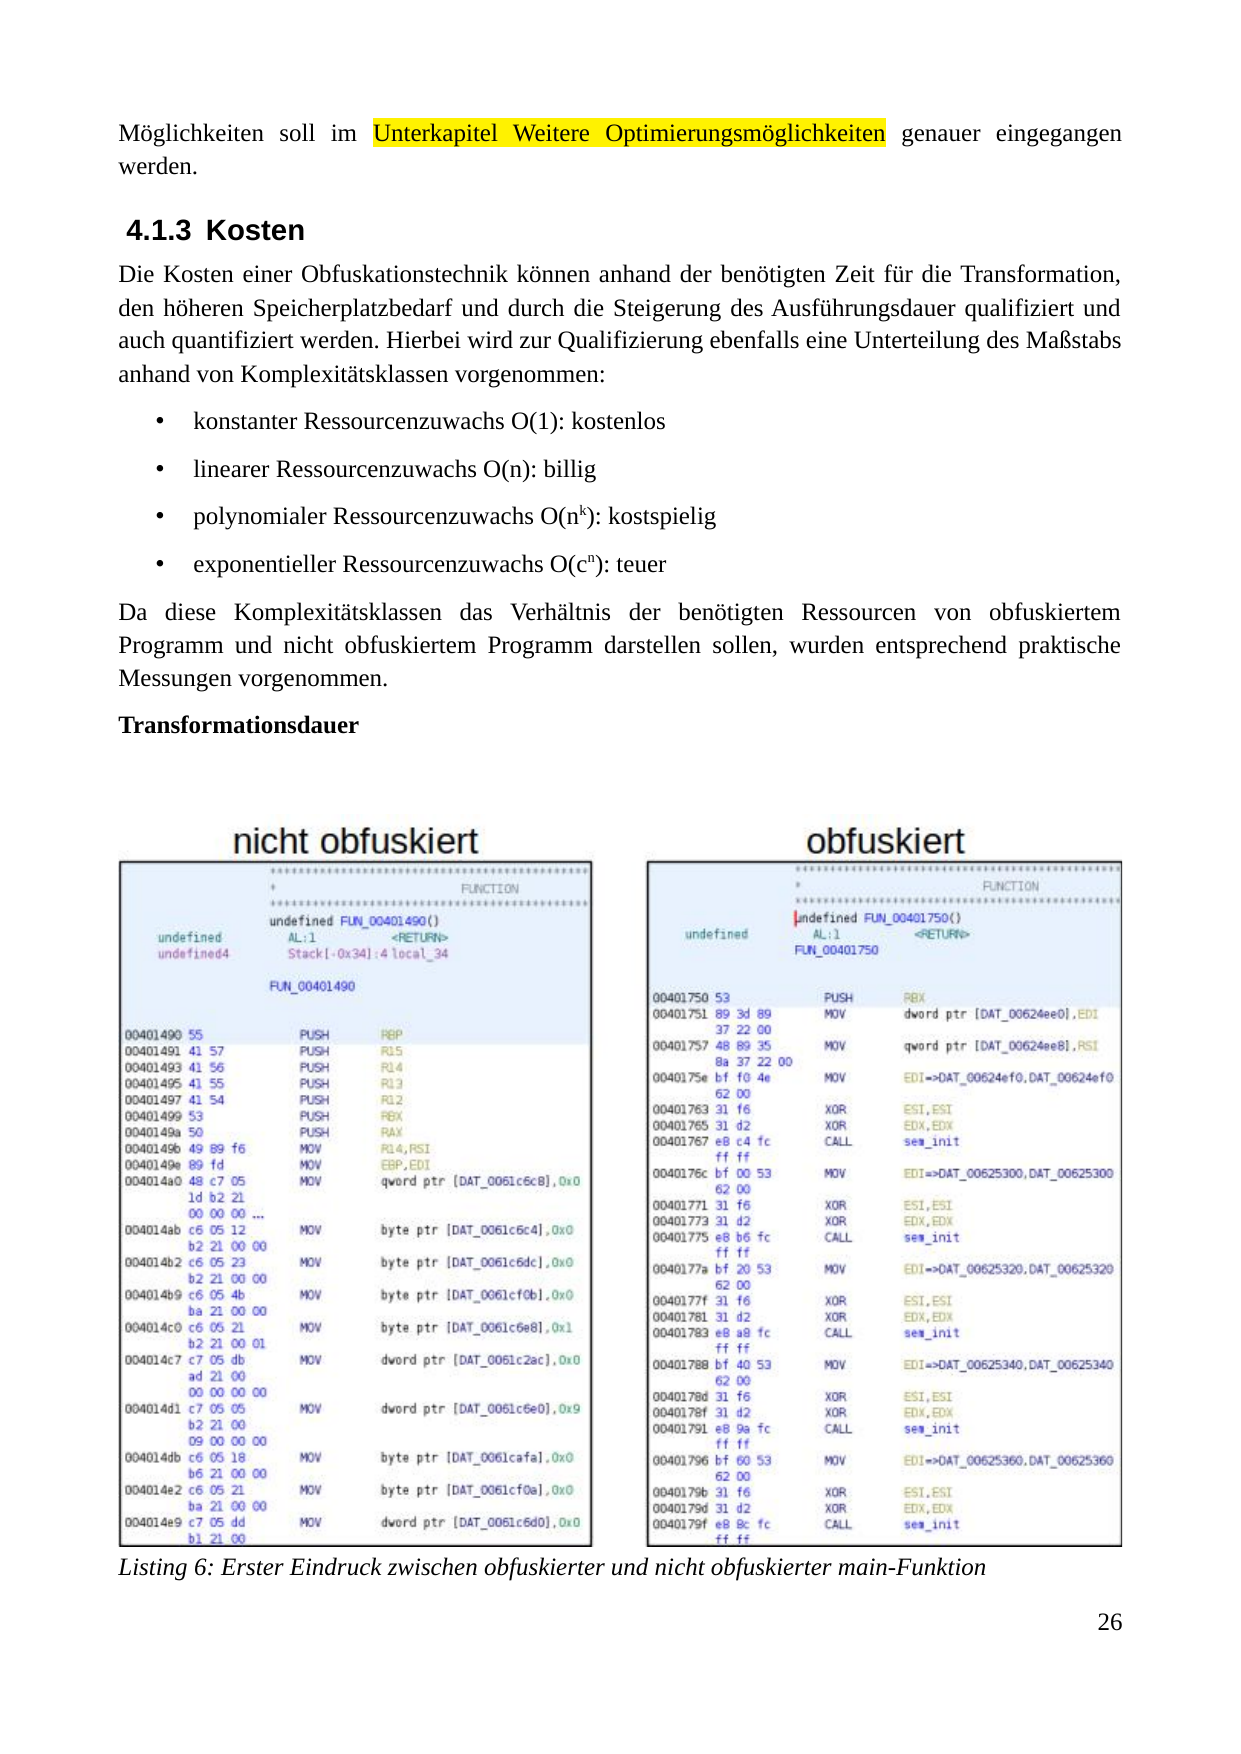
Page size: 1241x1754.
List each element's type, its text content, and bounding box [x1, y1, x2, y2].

list Listing 6: Erster Eindruck zwischen obfuskierter und nicht obfuskierter main-Funktion [118, 1547, 1122, 1580]
subtitle Kosten [118, 213, 1122, 247]
text Transformationsdauer [118, 710, 1122, 739]
list konstanter Ressourcenzuwachs O(1): kostenlos [156, 406, 1122, 435]
list polynomialer Ressourcenzuwachs O(nk): kostspielig [156, 501, 1122, 530]
list linearer Ressourcenzuwachs O(n): billig [156, 454, 1122, 483]
text Die Kosten einer Obfuskationstechnik können anhand der benötigten Zeit für die Transformation, den höheren Speicherplatzbedarf und durch die Steigerung des Ausführungsdauer qualifiziert und auch quantifiziert werden. Hierbei wird zur Qualifizierung ebenfalls eine Unterteilung des Maßstabs anhand von Komplexitätsklassen vorgenommen: [118, 259, 1122, 387]
picture [118, 814, 1123, 1547]
list exponentieller Ressourcenzuwachs O(cn): teuer [156, 549, 1122, 578]
text Möglichkeiten soll im Unterkapitel Weitere Optimierungsmöglichkeiten genauer eingegangen werden. [118, 118, 1122, 180]
text Da diese Komplexitätsklassen das Verhältnis der benötigten Ressourcen von obfuskiertem Programm und nicht obfuskiertem Programm darstellen sollen, wurden entsprechend praktische Messungen vorgenommen. [118, 597, 1122, 691]
